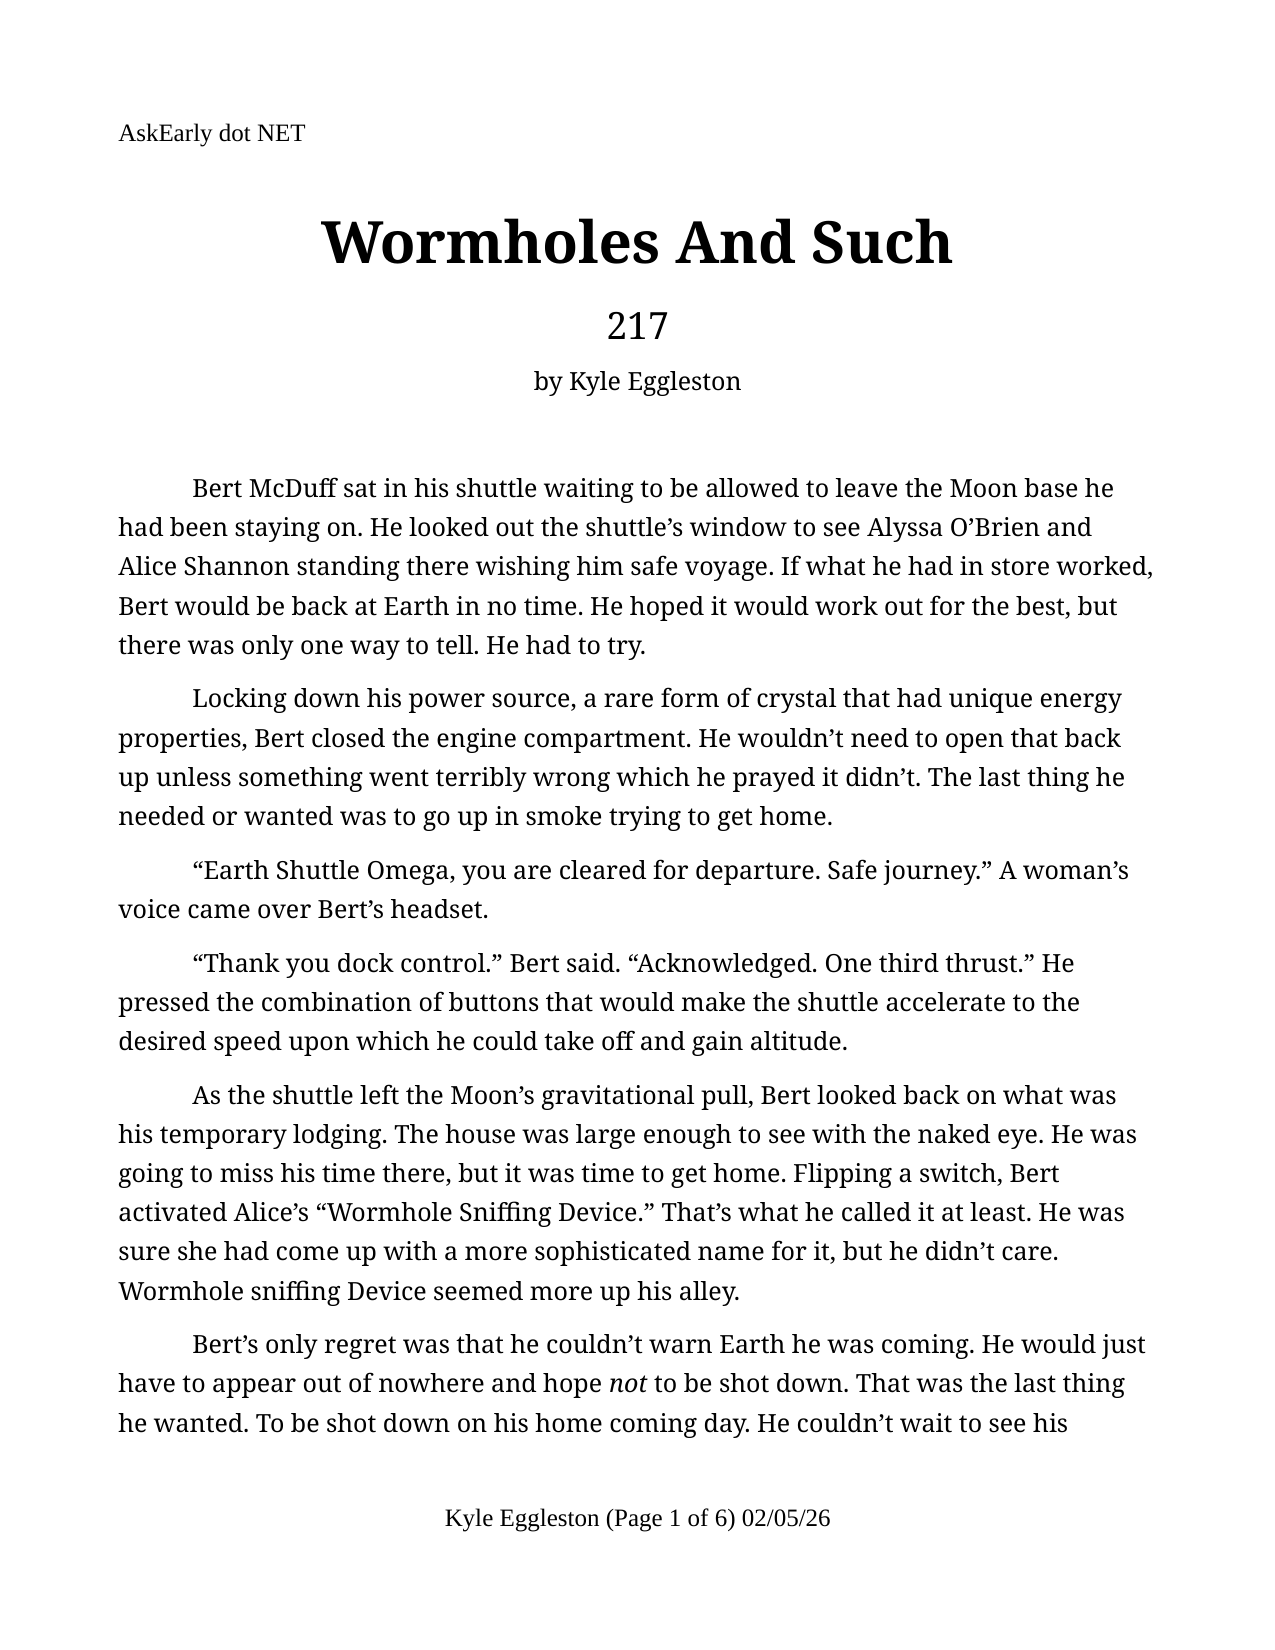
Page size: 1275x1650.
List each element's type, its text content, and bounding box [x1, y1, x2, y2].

text As the shuttle left the Moon’s gravitational pull, Bert looked back on what was his temporary lodging. The house was large enough to see with the naked eye. He was going to miss his time there, but it was time to get home. Flipping a switch, Bert activated Alice’s “Wormhole Sniffing Device.” That’s what he called it at least. He was sure she had come up with a more sophisticated name for it, but he didn’t care. Wormhole sniffing Device seemed more up his alley. [118, 1077, 1157, 1307]
text by Kyle Eggleston [118, 363, 1157, 397]
text Bert’s only regret was that he couldn’t warn Earth he was coming. He would just have to appear out of nowhere and hope not to be shot down. That was the last thing he wanted. To be shot down on his home coming day. He couldn’t wait to see his [118, 1327, 1157, 1439]
text “Earth Shuttle Omega, you are cleared for departure. Safe journey.” A woman’s voice came over Bert’s headset. [118, 852, 1157, 926]
text Bert McDuff sat in his shuttle waiting to be allowed to leave the Moon base he had been staying on. He looked out the shuttle’s window to see Alyssa O’Brien and Alice Shannon standing there wishing him safe voyage. If what he had in store worked, Bert would be back at Earth in no time. He hoped it would work out for the best, but there was only one way to tell. He had to try. [118, 471, 1157, 661]
subtitle 217 [118, 299, 1157, 351]
title Wormholes And Such [118, 201, 1157, 281]
text “Thank you dock control.” Bert said. “Acknowledged. One third thrust.” He pressed the combination of buttons that would make the shuttle accelerate to the desired speed upon which he could take off and gain altitude. [118, 945, 1157, 1058]
text Locking down his power source, a rare form of crystal that had unique energy properties, Bert closed the engine compartment. He wouldn’t need to open that back up unless something went terribly wrong which he prayed it didn’t. The last thing he needed or wanted was to go up in smoke trying to get home. [118, 681, 1157, 833]
